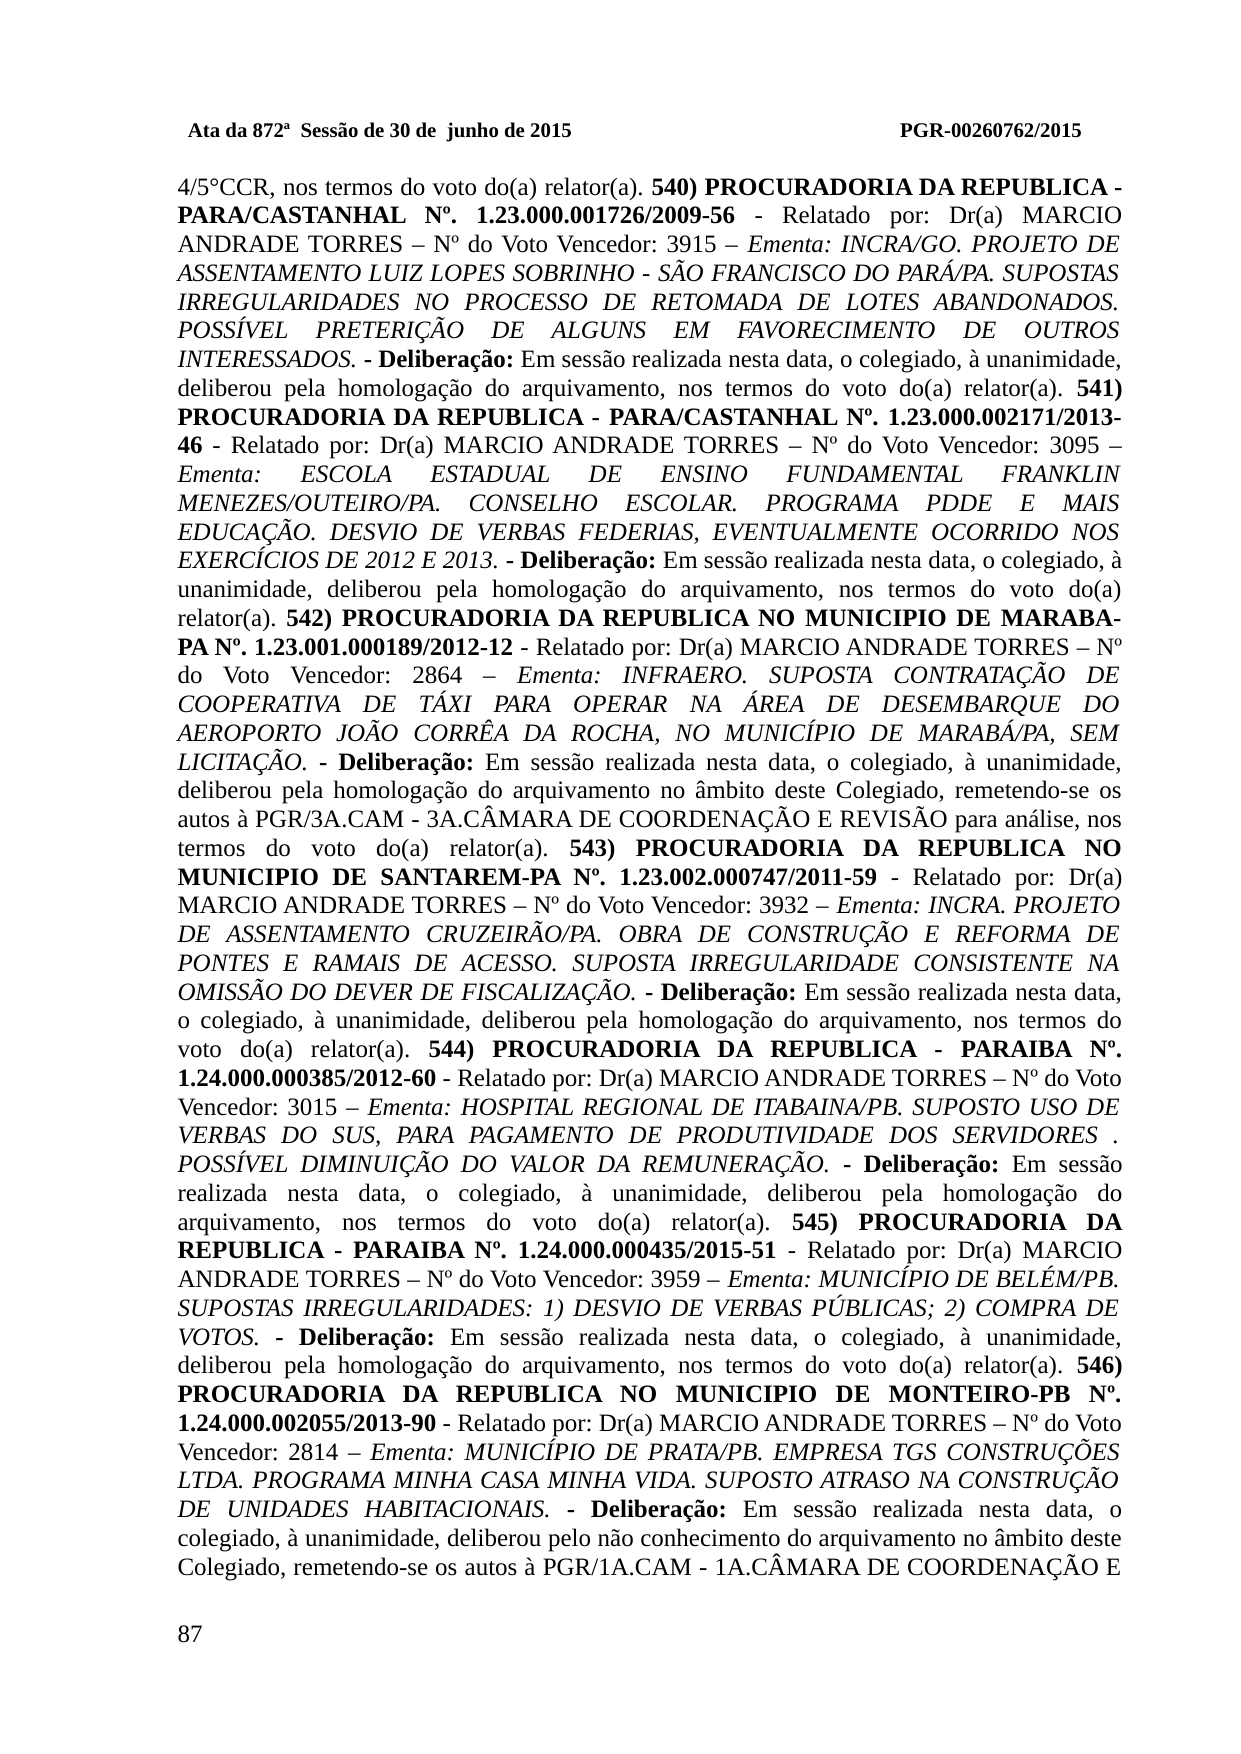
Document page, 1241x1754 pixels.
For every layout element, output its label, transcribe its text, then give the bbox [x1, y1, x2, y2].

text 4/5°CCR, nos termos do voto do(a) relator(a). 540) PROCURADORIA DA REPUBLICA - PARA/CASTANHAL Nº. 1.23.000.001726/2009-56 - Relatado por: Dr(a) MARCIO ANDRADE TORRES – Nº do Voto Vencedor: 3915 – Ementa: INCRA/GO. PROJETO DE ASSENTAMENTO LUIZ LOPES SOBRINHO - SÃO FRANCISCO DO PARÁ/PA. SUPOSTAS IRREGULARIDADES NO PROCESSO DE RETOMADA DE LOTES ABANDONADOS. POSSÍVEL PRETERIÇÃO DE ALGUNS EM FAVORECIMENTO DE OUTROS INTERESSADOS. - Deliberação: Em sessão realizada nesta data, o colegiado, à unanimidade, deliberou pela homologação do arquivamento, nos termos do voto do(a) relator(a). 541) PROCURADORIA DA REPUBLICA - PARA/CASTANHAL Nº. 1.23.000.002171/2013-46 - Relatado por: Dr(a) MARCIO ANDRADE TORRES – Nº do Voto Vencedor: 3095 – Ementa: ESCOLA ESTADUAL DE ENSINO FUNDAMENTAL FRANKLIN MENEZES/OUTEIRO/PA. CONSELHO ESCOLAR. PROGRAMA PDDE E MAIS EDUCAÇÃO. DESVIO DE VERBAS FEDERIAS, EVENTUALMENTE OCORRIDO NOS EXERCÍCIOS DE 2012 E 2013. - Deliberação: Em sessão realizada nesta data, o colegiado, à unanimidade, deliberou pela homologação do arquivamento, nos termos do voto do(a) relator(a). 542) PROCURADORIA DA REPUBLICA NO MUNICIPIO DE MARABA-PA Nº. 1.23.001.000189/2012-12 - Relatado por: Dr(a) MARCIO ANDRADE TORRES – Nº do Voto Vencedor: 2864 – Ementa: INFRAERO. SUPOSTA CONTRATAÇÃO DE COOPERATIVA DE TÁXI PARA OPERAR NA ÁREA DE DESEMBARQUE DO AEROPORTO JOÃO CORRÊA DA ROCHA, NO MUNICÍPIO DE MARABÁ/PA, SEM LICITAÇÃO. - Deliberação: Em sessão realizada nesta data, o colegiado, à unanimidade, deliberou pela homologação do arquivamento no âmbito deste Colegiado, remetendo-se os autos à PGR/3A.CAM - 3A.CÂMARA DE COORDENAÇÃO E REVISÃO para análise, nos termos do voto do(a) relator(a). 543) PROCURADORIA DA REPUBLICA NO MUNICIPIO DE SANTAREM-PA Nº. 1.23.002.000747/2011-59 - Relatado por: Dr(a) MARCIO ANDRADE TORRES – Nº do Voto Vencedor: 3932 – Ementa: INCRA. PROJETO DE ASSENTAMENTO CRUZEIRÃO/PA. OBRA DE CONSTRUÇÃO E REFORMA DE PONTES E RAMAIS DE ACESSO. SUPOSTA IRREGULARIDADE CONSISTENTE NA OMISSÃO DO DEVER DE FISCALIZAÇÃO. - Deliberação: Em sessão realizada nesta data, o colegiado, à unanimidade, deliberou pela homologação do arquivamento, nos termos do voto do(a) relator(a). 544) PROCURADORIA DA REPUBLICA - PARAIBA Nº. 1.24.000.000385/2012-60 - Relatado por: Dr(a) MARCIO ANDRADE TORRES – Nº do Voto Vencedor: 3015 – Ementa: HOSPITAL REGIONAL DE ITABAINA/PB. SUPOSTO USO DE VERBAS DO SUS, PARA PAGAMENTO DE PRODUTIVIDADE DOS SERVIDORES . POSSÍVEL DIMINUIÇÃO DO VALOR DA REMUNERAÇÃO. - Deliberação: Em sessão realizada nesta data, o colegiado, à unanimidade, deliberou pela homologação do arquivamento, nos termos do voto do(a) relator(a). 545) PROCURADORIA DA REPUBLICA - PARAIBA Nº. 1.24.000.000435/2015-51 - Relatado por: Dr(a) MARCIO ANDRADE TORRES – Nº do Voto Vencedor: 3959 – Ementa: MUNICÍPIO DE BELÉM/PB. SUPOSTAS IRREGULARIDADES: 1) DESVIO DE VERBAS PÚBLICAS; 2) COMPRA DE VOTOS. - Deliberação: Em sessão realizada nesta data, o colegiado, à unanimidade, deliberou pela homologação do arquivamento, nos termos do voto do(a) relator(a). 546) PROCURADORIA DA REPUBLICA NO MUNICIPIO DE MONTEIRO-PB Nº. 1.24.000.002055/2013-90 - Relatado por: Dr(a) MARCIO ANDRADE TORRES – Nº do Voto Vencedor: 2814 – Ementa: MUNICÍPIO DE PRATA/PB. EMPRESA TGS CONSTRUÇÕES LTDA. PROGRAMA MINHA CASA MINHA VIDA. SUPOSTO ATRASO NA CONSTRUÇÃO DE UNIDADES HABITACIONAIS. - Deliberação: Em sessão realizada nesta data, o colegiado, à unanimidade, deliberou pelo não conhecimento do arquivamento no âmbito deste Colegiado, remetendo-se os autos à PGR/1A.CAM - 1A.CÂMARA DE COORDENAÇÃO E [177, 172, 1122, 1580]
